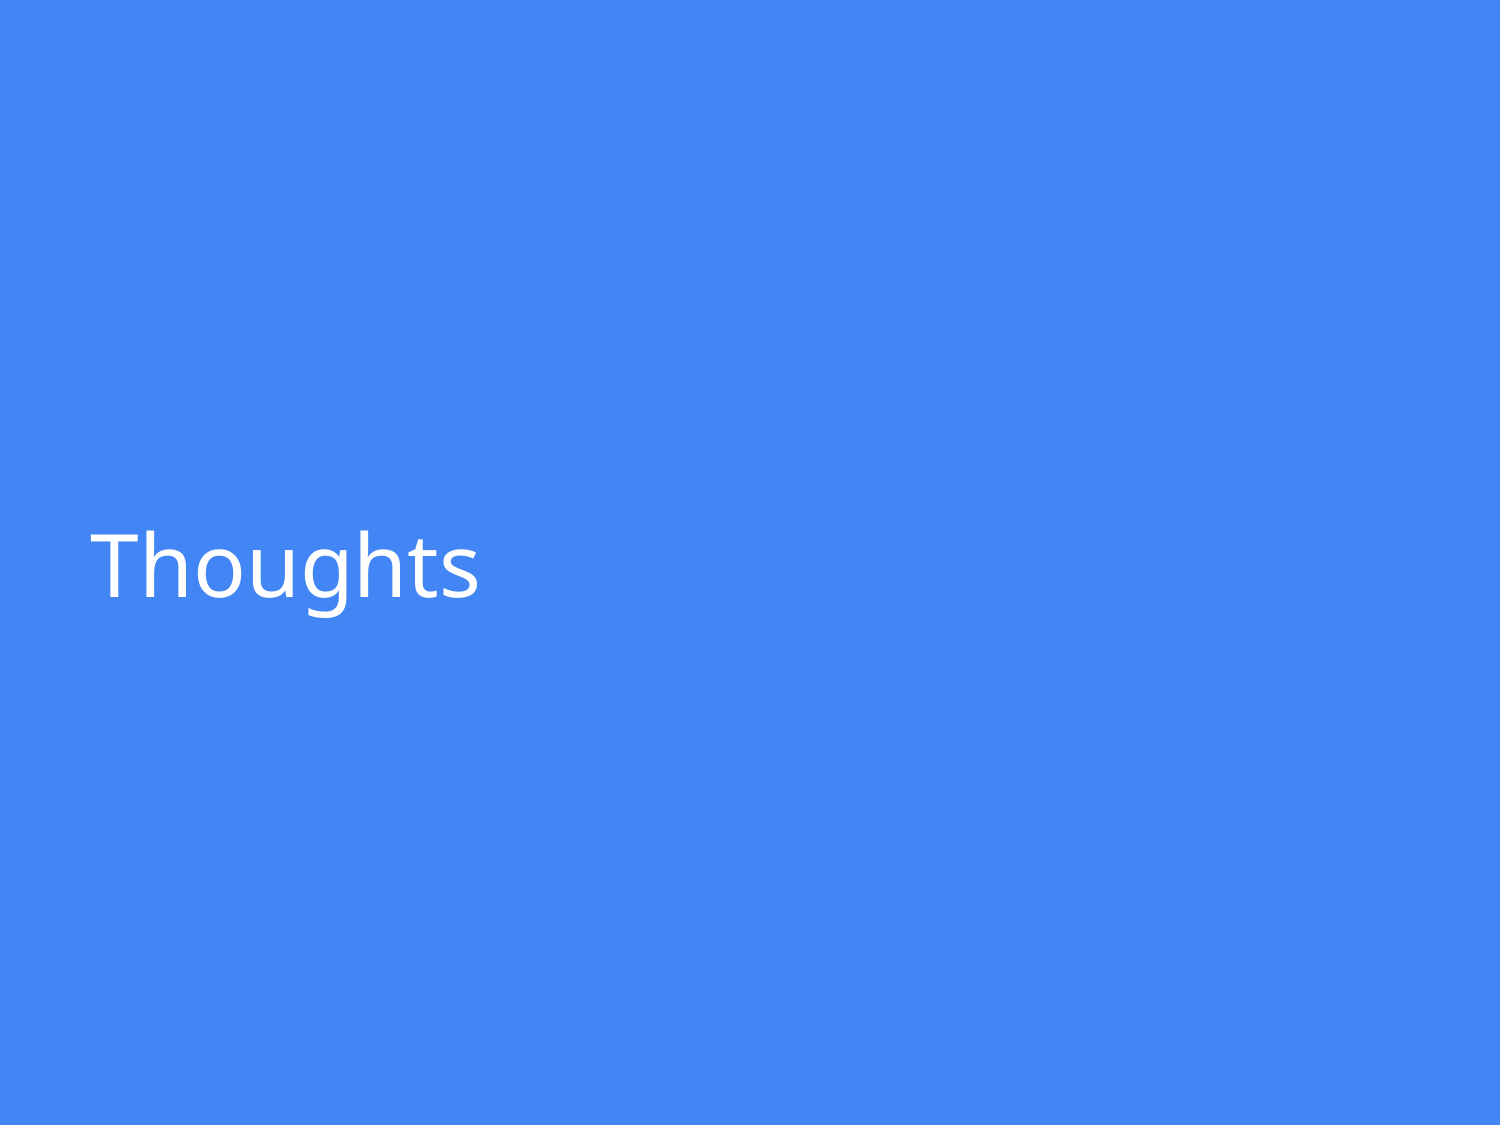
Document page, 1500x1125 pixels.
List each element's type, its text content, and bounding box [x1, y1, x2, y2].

title Thoughts [75, 451, 1425, 674]
